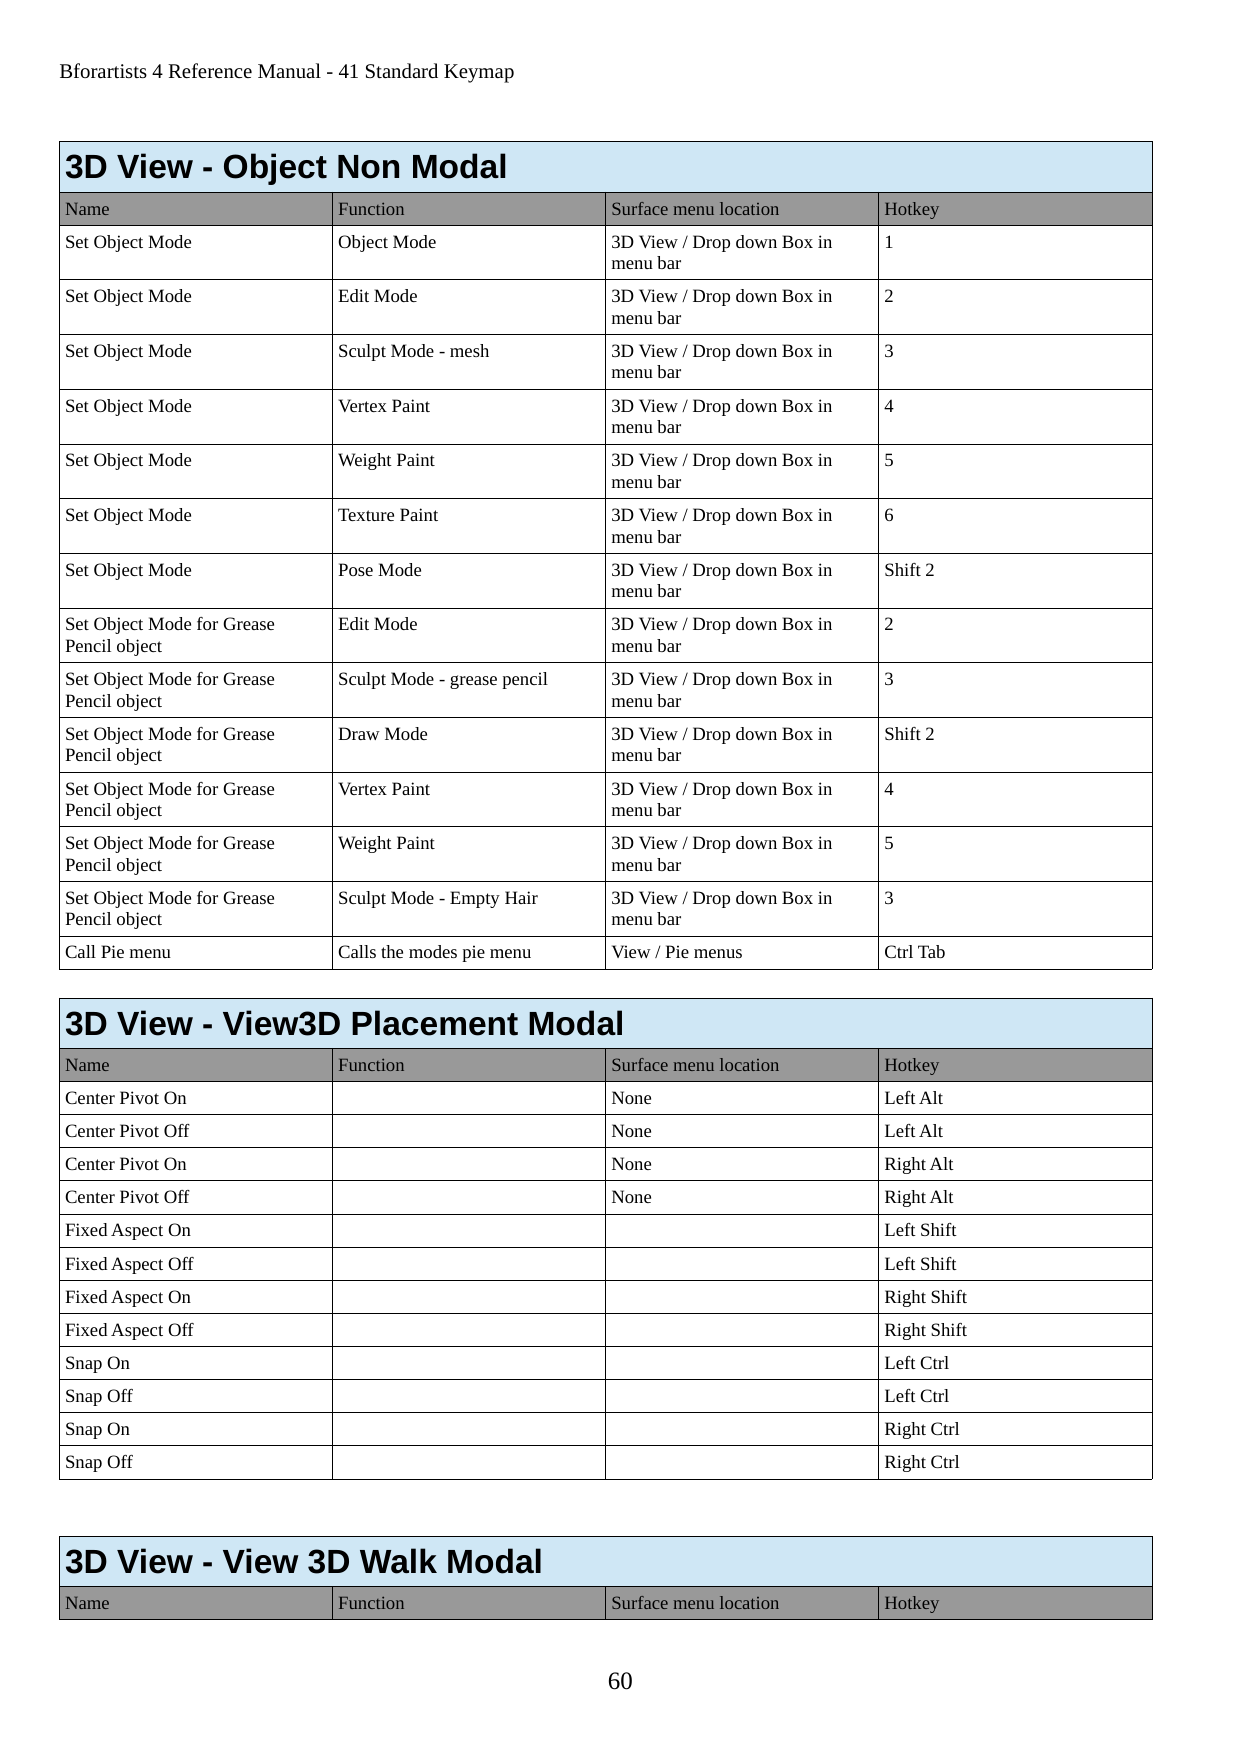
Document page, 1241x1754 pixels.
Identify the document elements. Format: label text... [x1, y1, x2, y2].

table_cell 3D View / Drop down Box in menu bar [606, 390, 878, 443]
table_cell Shift 2 [879, 554, 1152, 607]
table_cell Left Shift [879, 1248, 1152, 1280]
table_cell Set Object Mode [60, 499, 332, 553]
table_cell 2 [879, 280, 1152, 334]
table_cell [606, 1446, 878, 1478]
table_cell None [606, 1082, 878, 1114]
table_cell Left Alt [879, 1082, 1152, 1114]
table_cell [333, 1413, 605, 1445]
table_cell [333, 1248, 605, 1280]
table_cell Center Pivot Off [60, 1115, 332, 1147]
table_cell Center Pivot On [60, 1082, 332, 1114]
table_cell Left Ctrl [879, 1347, 1152, 1379]
table_cell Edit Mode [333, 280, 605, 334]
table_cell Hotkey [879, 193, 1152, 225]
table_cell Hotkey [879, 1587, 1152, 1619]
table_header 3D View - View 3D Walk Modal [60, 1537, 1152, 1586]
table_cell 1 [879, 226, 1152, 279]
table_cell Left Alt [879, 1115, 1152, 1147]
table_cell [606, 1215, 878, 1247]
table_cell Name [60, 193, 332, 225]
table_cell 4 [879, 773, 1152, 826]
table_cell 3D View / Drop down Box in menu bar [606, 335, 878, 389]
table_cell [606, 1347, 878, 1379]
table_cell 3D View / Drop down Box in menu bar [606, 499, 878, 553]
table_cell Function [333, 1049, 605, 1081]
table_cell Set Object Mode [60, 226, 332, 279]
table_cell None [606, 1148, 878, 1180]
table_cell [333, 1181, 605, 1213]
table_cell Fixed Aspect On [60, 1215, 332, 1247]
table_cell Fixed Aspect Off [60, 1248, 332, 1280]
table_cell [606, 1248, 878, 1280]
table_cell 4 [879, 390, 1152, 443]
table_cell Call Pie menu [60, 937, 332, 969]
table_cell 5 [879, 445, 1152, 498]
table_header 3D View - View3D Placement Modal [60, 999, 1152, 1048]
table_cell Snap Off [60, 1380, 332, 1412]
table_cell Sculpt Mode - mesh [333, 335, 605, 389]
table_cell Object Mode [333, 226, 605, 279]
table_cell Surface menu location [606, 193, 878, 225]
table_cell [333, 1446, 605, 1478]
table_cell Center Pivot On [60, 1148, 332, 1180]
table_cell 3D View / Drop down Box in menu bar [606, 226, 878, 279]
table_cell Snap Off [60, 1446, 332, 1478]
table_cell Set Object Mode for Grease Pencil object [60, 718, 332, 772]
table_cell Set Object Mode [60, 390, 332, 443]
table_cell None [606, 1181, 878, 1213]
table_cell Draw Mode [333, 718, 605, 772]
table_cell 3 [879, 663, 1152, 717]
table_cell Set Object Mode for Grease Pencil object [60, 609, 332, 662]
table_cell [333, 1314, 605, 1346]
table_cell Name [60, 1049, 332, 1081]
table_cell Set Object Mode [60, 280, 332, 334]
table_cell Set Object Mode [60, 554, 332, 607]
table_cell View / Pie menus [606, 937, 878, 969]
table_cell [333, 1380, 605, 1412]
table_cell Snap On [60, 1413, 332, 1445]
table_cell None [606, 1115, 878, 1147]
table_cell Vertex Paint [333, 773, 605, 826]
table_cell [333, 1082, 605, 1114]
table_cell 3D View / Drop down Box in menu bar [606, 609, 878, 662]
table_cell Right Alt [879, 1148, 1152, 1180]
table_cell Surface menu location [606, 1587, 878, 1619]
table_cell Right Shift [879, 1281, 1152, 1313]
table_cell 2 [879, 609, 1152, 662]
table_cell 3D View / Drop down Box in menu bar [606, 718, 878, 772]
table_cell Vertex Paint [333, 390, 605, 443]
table_cell 6 [879, 499, 1152, 553]
table_cell 3 [879, 882, 1152, 936]
table_cell Function [333, 193, 605, 225]
table_cell Ctrl Tab [879, 937, 1152, 969]
table_cell Pose Mode [333, 554, 605, 607]
table_cell Left Ctrl [879, 1380, 1152, 1412]
table_cell Sculpt Mode - grease pencil [333, 663, 605, 717]
table_cell Set Object Mode for Grease Pencil object [60, 882, 332, 936]
table_cell [333, 1148, 605, 1180]
table_cell Fixed Aspect Off [60, 1314, 332, 1346]
table_cell [333, 1281, 605, 1313]
table_cell Left Shift [879, 1215, 1152, 1247]
table_cell Fixed Aspect On [60, 1281, 332, 1313]
table_cell 3D View / Drop down Box in menu bar [606, 445, 878, 498]
table_cell [606, 1413, 878, 1445]
table_cell 3D View / Drop down Box in menu bar [606, 554, 878, 607]
table_cell [333, 1347, 605, 1379]
table_cell [606, 1314, 878, 1346]
table_cell 3D View / Drop down Box in menu bar [606, 882, 878, 936]
table_cell Set Object Mode [60, 335, 332, 389]
table_cell Set Object Mode for Grease Pencil object [60, 663, 332, 717]
table_cell [606, 1281, 878, 1313]
table_cell [333, 1115, 605, 1147]
table_cell Right Ctrl [879, 1446, 1152, 1478]
table_cell Right Alt [879, 1181, 1152, 1213]
table_cell [333, 1215, 605, 1247]
table_cell 5 [879, 827, 1152, 881]
table_cell Shift 2 [879, 718, 1152, 772]
table_cell Center Pivot Off [60, 1181, 332, 1213]
table_cell Right Shift [879, 1314, 1152, 1346]
table_cell Set Object Mode for Grease Pencil object [60, 773, 332, 826]
table_cell Right Ctrl [879, 1413, 1152, 1445]
table_cell Surface menu location [606, 1049, 878, 1081]
table_header 3D View - Object Non Modal [60, 142, 1152, 192]
table_cell Name [60, 1587, 332, 1619]
table_cell Hotkey [879, 1049, 1152, 1081]
table_cell 3 [879, 335, 1152, 389]
table_cell 3D View / Drop down Box in menu bar [606, 280, 878, 334]
table_cell Calls the modes pie menu [333, 937, 605, 969]
table_cell Set Object Mode for Grease Pencil object [60, 827, 332, 881]
table_cell 3D View / Drop down Box in menu bar [606, 827, 878, 881]
table_cell Sculpt Mode - Empty Hair [333, 882, 605, 936]
table_cell Snap On [60, 1347, 332, 1379]
table_cell Edit Mode [333, 609, 605, 662]
table_cell Weight Paint [333, 445, 605, 498]
table_cell [606, 1380, 878, 1412]
table_cell 3D View / Drop down Box in menu bar [606, 663, 878, 717]
table_cell Function [333, 1587, 605, 1619]
table_cell Set Object Mode [60, 445, 332, 498]
table_cell Weight Paint [333, 827, 605, 881]
table_cell 3D View / Drop down Box in menu bar [606, 773, 878, 826]
table_cell Texture Paint [333, 499, 605, 553]
